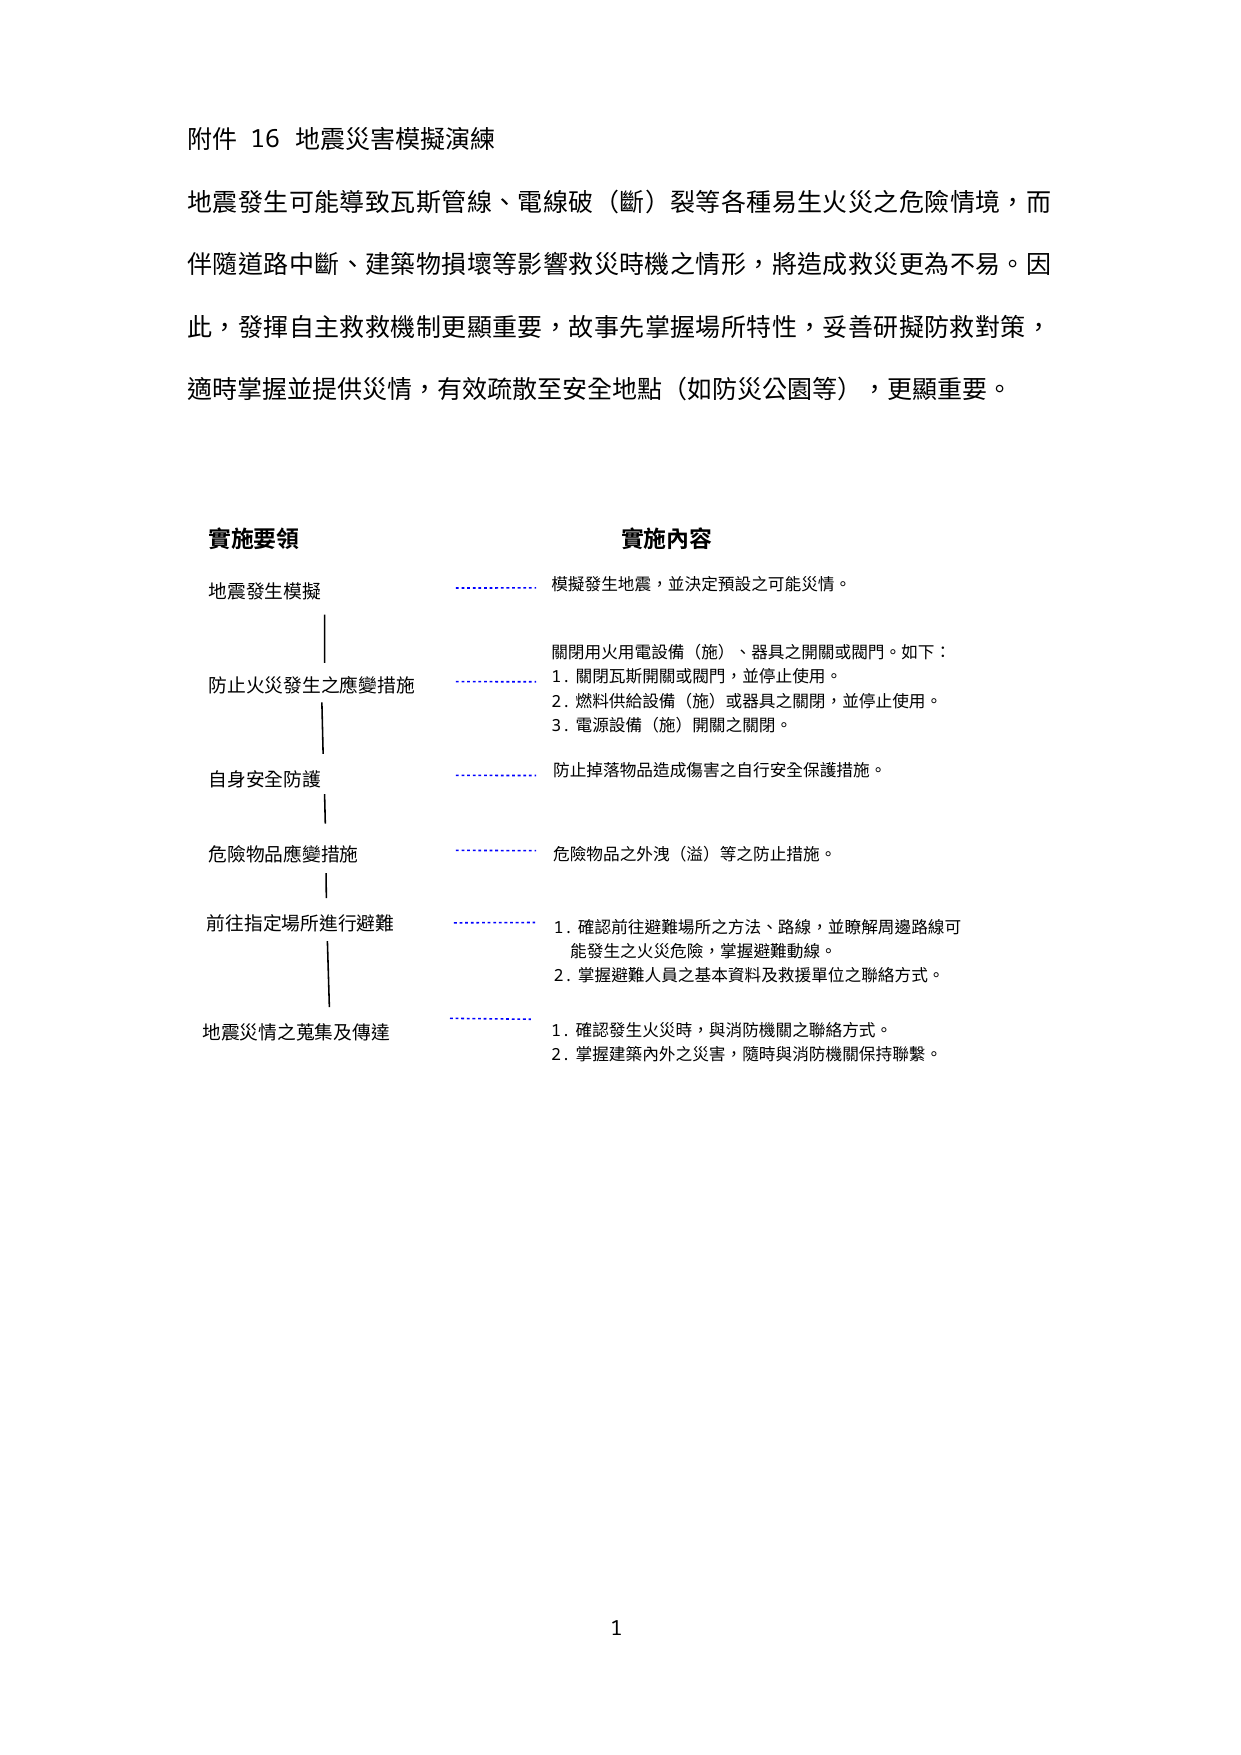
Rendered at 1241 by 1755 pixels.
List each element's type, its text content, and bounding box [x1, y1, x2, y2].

text 地震發生可能導致瓦斯管線、電線破（斷）裂等各種易生火災之危險情境，而伴隨道路中斷、建築物損壞等影響救災時機之情形，將造成救災更為不易。因此，發揮自主救救機制更顯重要，故事先掌握場所特性，妥善研擬防救對策，適時掌握並提供災情，有效疏散至安全地點（如防災公園等），更顯重要。 [187, 159, 1053, 409]
text 附件 16 地震災害模擬演練 [187, 96, 1053, 159]
